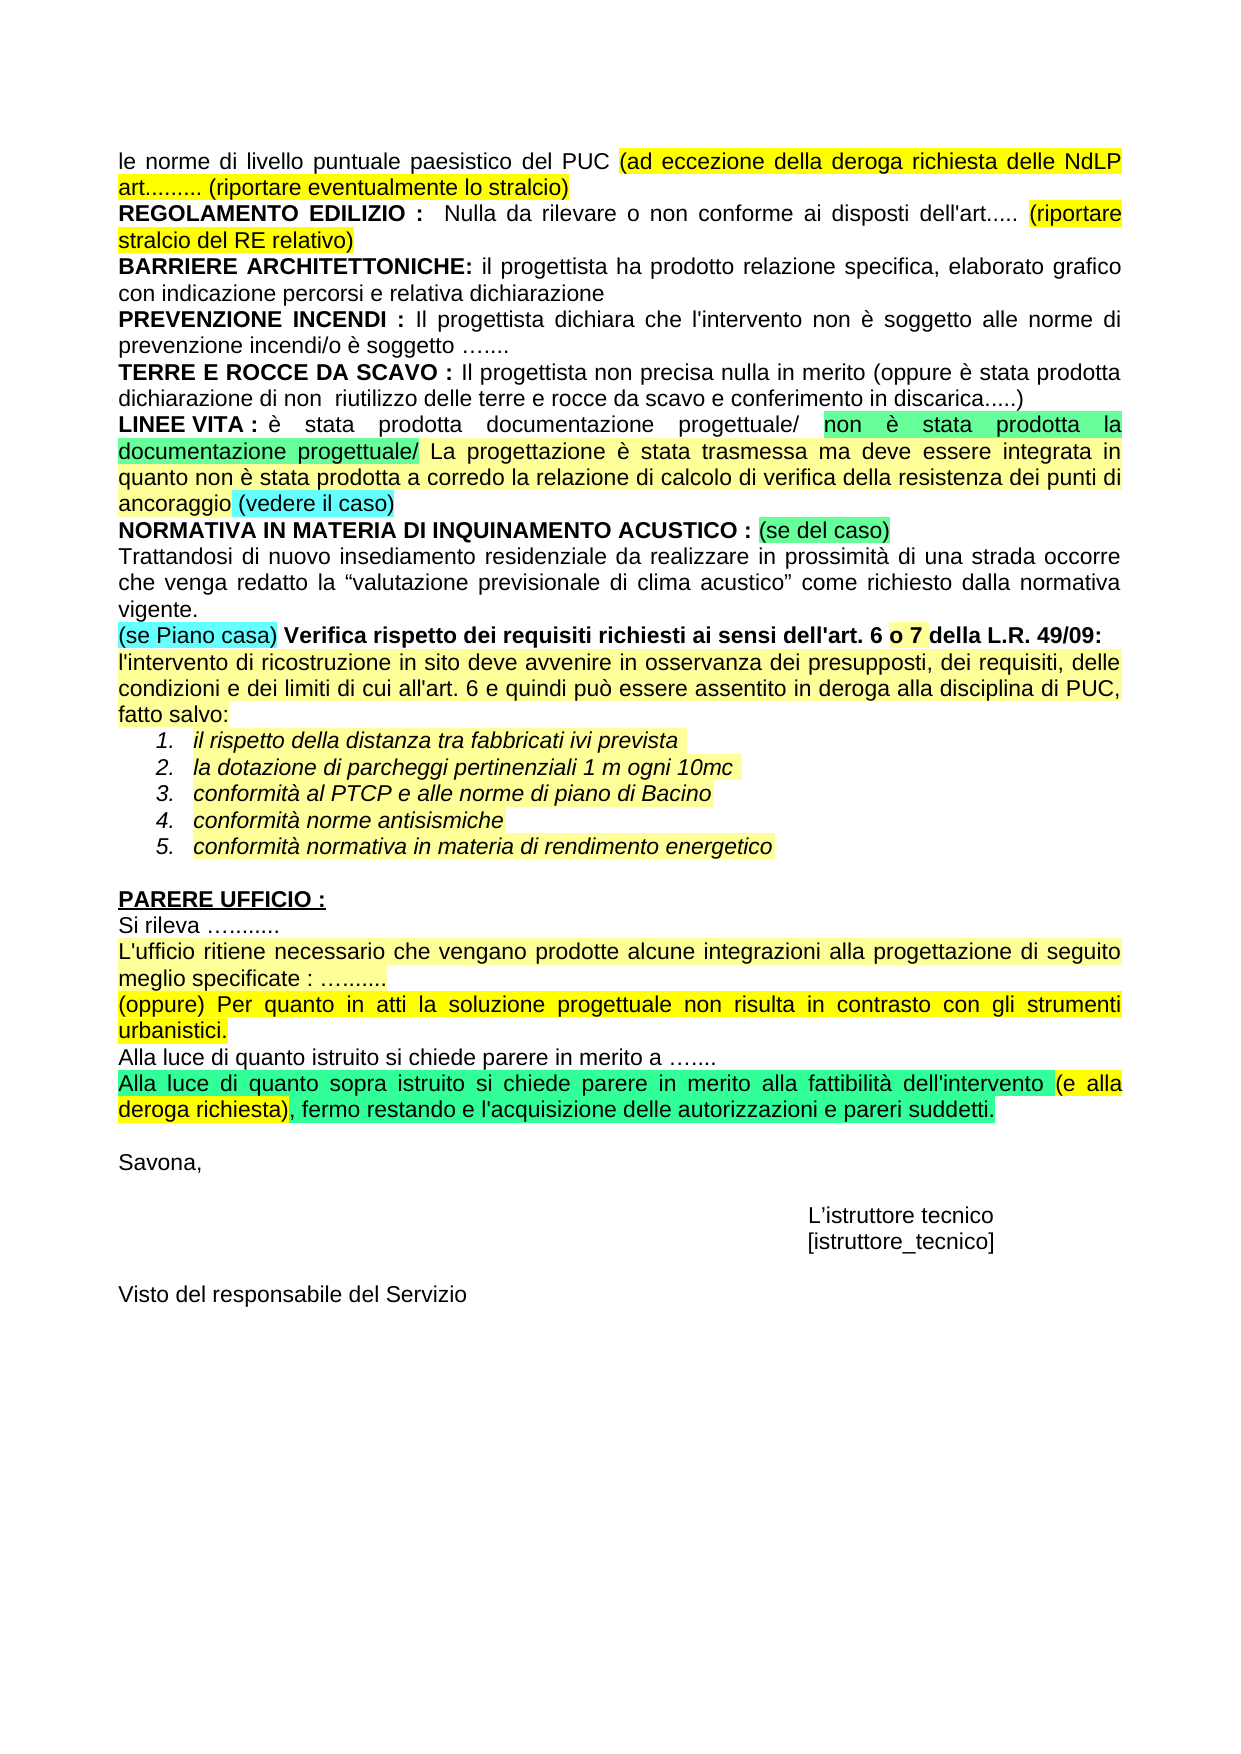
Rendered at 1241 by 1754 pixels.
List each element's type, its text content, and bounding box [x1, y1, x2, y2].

text (oppure) Per quanto in atti la soluzione progettuale non risulta in contrasto con gli strumenti urbanistici. [118, 991, 1122, 1044]
text PARERE UFFICIO : [118, 886, 1122, 912]
text LINEE VITA : è stata prodotta documentazione progettuale/ non è stata prodotta la documentazione progettuale/ La progettazione è stata trasmessa ma deve essere integrata in quanto non è stata prodotta a corredo la relazione di calcolo di verifica della resistenza dei punti di ancoraggio (vedere il caso) [118, 411, 1122, 517]
text BARRIERE ARCHITETTONICHE: il progettista ha prodotto relazione specifica, elaborato grafico con indicazione percorsi e relativa dichiarazione [118, 253, 1122, 306]
text TERRE E ROCCE DA SCAVO : Il progettista non precisa nulla in merito (oppure è stata prodotta dichiarazione di non riutilizzo delle terre e rocce da scavo e conferimento in discarica.....) [118, 358, 1122, 411]
table_cell Visto del responsabile del Servizio [111, 1281, 637, 1413]
table_header Savona, [111, 1123, 637, 1202]
text Alla luce di quanto istruito si chiede parere in merito a ….... [118, 1044, 1122, 1070]
list il rispetto della distanza tra fabbricati ivi prevista [156, 727, 1122, 754]
list conformità norme antisismiche [156, 807, 1122, 833]
text le norme di livello puntuale paesistico del PUC (ad eccezione della deroga richiesta delle NdLP art......... (riportare eventualmente lo stralcio) [118, 148, 1122, 200]
text l'intervento di ricostruzione in sito deve avvenire in osservanza dei presupposti, dei requisiti, delle condizioni e dei limiti di cui all'art. 6 e quindi può essere assentito in deroga alla disciplina di PUC, fatto salvo: [118, 648, 1122, 727]
list la dotazione di parcheggi pertinenziali 1 m ogni 10mc [156, 754, 1122, 780]
table_cell [638, 1281, 1164, 1413]
list conformità al PTCP e alle norme di piano di Bacino [156, 780, 1122, 807]
text Alla luce di quanto sopra istruito si chiede parere in merito alla fattibilità dell'intervento (e alla deroga richiesta), fermo restando e l'acquisizione delle autorizzazioni e pareri suddetti. [118, 1070, 1122, 1123]
text REGOLAMENTO EDILIZIO : Nulla da rilevare o non conforme ai disposti dell'art..... (riportare stralcio del RE relativo) [118, 200, 1122, 253]
text Si rileva …........ [118, 912, 1122, 938]
text (se Piano casa) Verifica rispetto dei requisiti richiesti ai sensi dell'art. 6 o 7 della L.R. 49/09: [118, 622, 1122, 648]
text PREVENZIONE INCENDI : Il progettista dichiara che l'intervento non è soggetto alle norme di prevenzione incendi/o è soggetto ….... [118, 306, 1122, 358]
list conformità normativa in materia di rendimento energetico [156, 833, 1122, 859]
table_header [638, 1123, 1164, 1202]
table_cell L’istruttore tecnico [istruttore_tecnico] [638, 1202, 1164, 1281]
text NORMATIVA IN MATERIA DI INQUINAMENTO ACUSTICO : (se del caso) [118, 517, 1122, 543]
table_cell [111, 1202, 637, 1281]
text L'ufficio ritiene necessario che vengano prodotte alcune integrazioni alla progettazione di seguito meglio specificate : …....... [118, 938, 1122, 991]
text Trattandosi di nuovo insediamento residenziale da realizzare in prossimità di una strada occorre che venga redatto la “valutazione previsionale di clima acustico” come richiesto dalla normativa vigente. [118, 543, 1122, 622]
